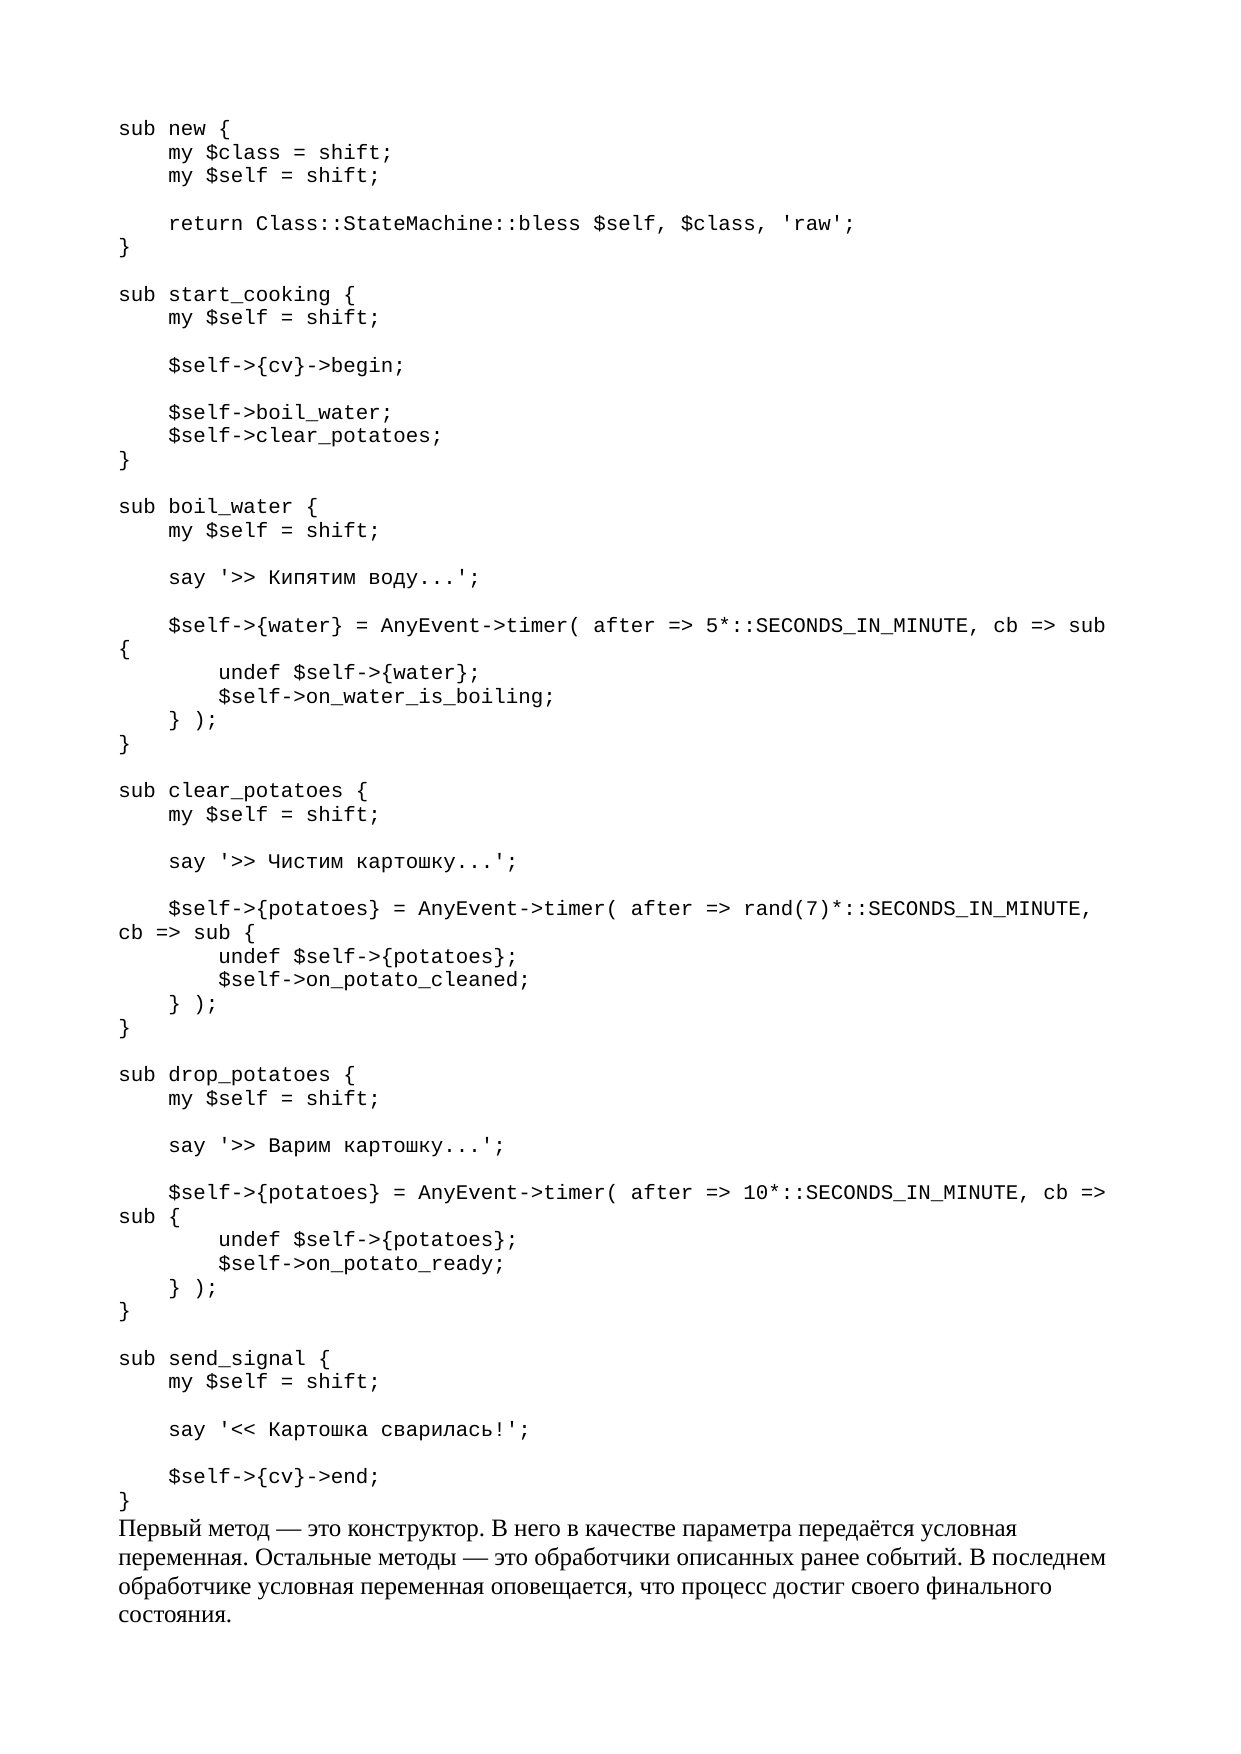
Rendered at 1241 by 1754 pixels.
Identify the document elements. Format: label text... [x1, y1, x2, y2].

text } ); [118, 1277, 1122, 1300]
text my $self = shift; [118, 165, 1122, 189]
text say '>> Варим картошку...'; [118, 1135, 1122, 1158]
text my $class = shift; [118, 142, 1122, 165]
text sub start_cooking { [118, 284, 1122, 307]
text $self->{potatoes} = AnyEvent->timer( after => rand(7)*::SECONDS_IN_MINUTE, cb => sub { [118, 898, 1122, 946]
text } [118, 733, 1122, 757]
text sub boil_water { [118, 496, 1122, 520]
text $self->on_potato_ready; [118, 1253, 1122, 1277]
text return Class::StateMachine::bless $self, $class, 'raw'; [118, 213, 1122, 236]
text Первый метод — это конструктор. В него в качестве параметра передаётся условная переменная. Остальные методы — это обработчики описанных ранее событий. В последнем обработчике условная переменная оповещается, что процесс достиг своего финального состояния. [118, 1513, 1122, 1628]
text sub clear_potatoes { [118, 780, 1122, 804]
text $self->{potatoes} = AnyEvent->timer( after => 10*::SECONDS_IN_MINUTE, cb => sub { [118, 1182, 1122, 1229]
text } ); [118, 993, 1122, 1017]
text } [118, 1017, 1122, 1040]
text my $self = shift; [118, 1088, 1122, 1111]
text } [118, 1489, 1122, 1513]
text $self->{cv}->end; [118, 1466, 1122, 1489]
text my $self = shift; [118, 520, 1122, 544]
text my $self = shift; [118, 307, 1122, 331]
text $self->on_water_is_boiling; [118, 686, 1122, 709]
text $self->boil_water; [118, 402, 1122, 426]
text } ); [118, 709, 1122, 733]
text sub new { [118, 118, 1122, 142]
text say '>> Чистим картошку...'; [118, 851, 1122, 875]
text undef $self->{water}; [118, 662, 1122, 686]
text } [118, 449, 1122, 473]
text sub drop_potatoes { [118, 1064, 1122, 1088]
text sub send_signal { [118, 1348, 1122, 1371]
text $self->{cv}->begin; [118, 354, 1122, 378]
text undef $self->{potatoes}; [118, 1229, 1122, 1253]
text $self->{water} = AnyEvent->timer( after => 5*::SECONDS_IN_MINUTE, cb => sub { [118, 615, 1122, 662]
text $self->on_potato_cleaned; [118, 969, 1122, 993]
text say '<< Картошка сварилась!'; [118, 1419, 1122, 1442]
text say '>> Кипятим воду...'; [118, 567, 1122, 591]
text } [118, 236, 1122, 260]
text } [118, 1300, 1122, 1324]
text my $self = shift; [118, 1371, 1122, 1395]
text $self->clear_potatoes; [118, 426, 1122, 449]
text undef $self->{potatoes}; [118, 946, 1122, 969]
text my $self = shift; [118, 804, 1122, 827]
